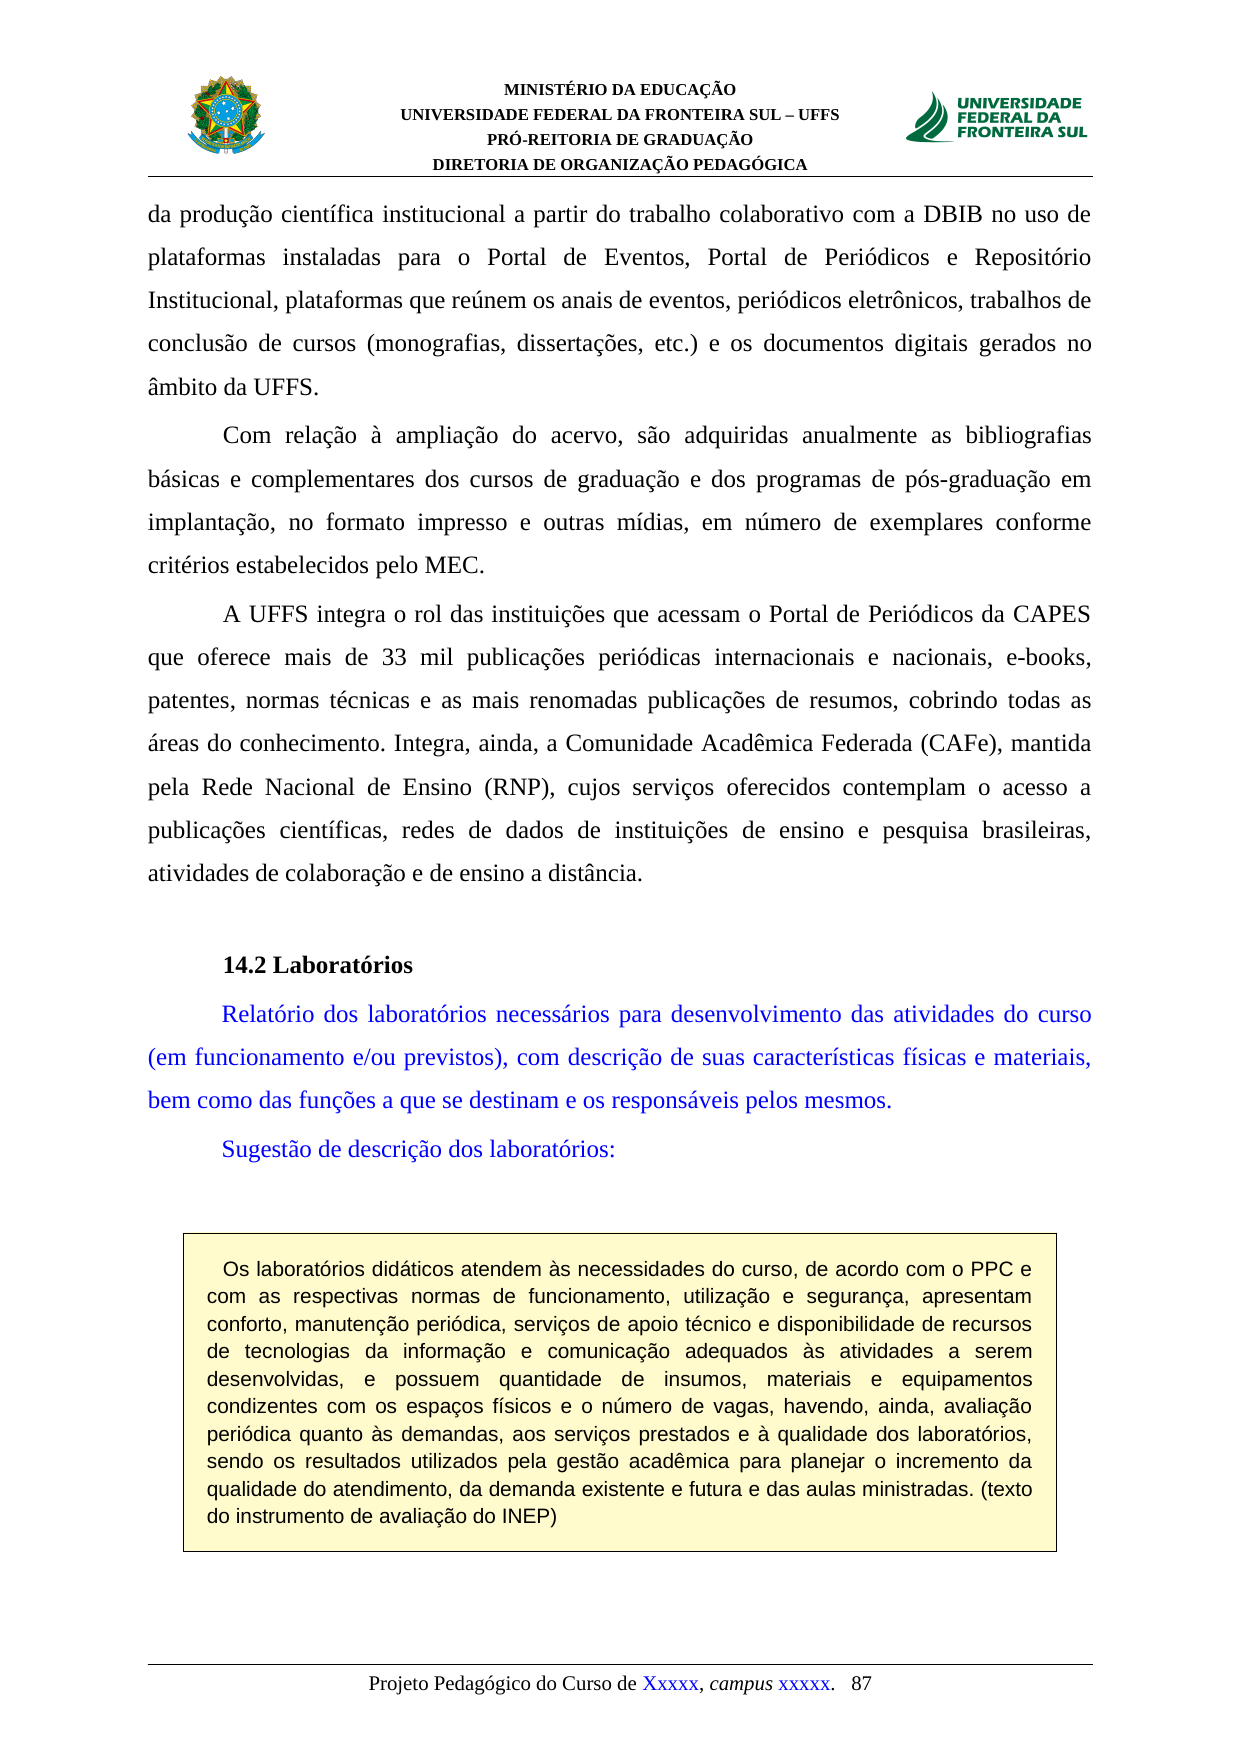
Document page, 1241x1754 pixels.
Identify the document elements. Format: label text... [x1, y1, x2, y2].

picture [187, 76, 265, 154]
picture [903, 90, 1090, 146]
list 14.2 Laboratórios [148, 950, 1093, 979]
text A UFFS integra o rol das instituições que acessam o Portal de Periódicos da CAPES que oferece mais de 33 mil publicações periódicas internacionais e nacionais, e-books, patentes, normas técnicas e as mais renomadas publicações de resumos, cobrindo todas as áreas do conhecimento. Integra, ainda, a Comunidade Acadêmica Federada (CAFe), mantida pela Rede Nacional de Ensino (RNP), cujos serviços oferecidos contemplam o acesso a publicações científicas, redes de dados de instituições de ensino e pesquisa brasileiras, atividades de colaboração e de ensino a distância. [148, 599, 1093, 887]
text da produção científica institucional a partir do trabalho colaborativo com a DBIB no uso de plataformas instaladas para o Portal de Eventos, Portal de Periódicos e Repositório Institucional, plataformas que reúnem os anais de eventos, periódicos eletrônicos, trabalhos de conclusão de cursos (monografias, dissertações, etc.) e os documentos digitais gerados no âmbito da UFFS. [148, 199, 1093, 400]
text Sugestão de descrição dos laboratórios: [148, 1134, 1093, 1163]
text Relatório dos laboratórios necessários para desenvolvimento das atividades do curso (em funcionamento e/ou previstos), com descrição de suas características físicas e materiais, bem como das funções a que se destinam e os responsáveis pelos mesmos. [148, 999, 1093, 1114]
text Com relação à ampliação do acervo, são adquiridas anualmente as bibliografias básicas e complementares dos cursos de graduação e dos programas de pós-graduação em implantação, no formato impresso e outras mídias, em número de exemplares conforme critérios estabelecidos pelo MEC. [148, 421, 1093, 579]
text Os laboratórios didáticos atendem às necessidades do curso, de acordo com o PPC e com as respectivas normas de funcionamento, utilização e segurança, apresentam conforto, manutenção periódica, serviços de apoio técnico e disponibilidade de recursos de tecnologias da informação e comunicação adequados às atividades a serem desenvolvidas, e possuem quantidade de insumos, materiais e equipamentos condizentes com os espaços físicos e o número de vagas, havendo, ainda, avaliação periódica quanto às demandas, aos serviços prestados e à qualidade dos laboratórios, sendo os resultados utilizados pela gestão acadêmica para planejar o incremento da qualidade do atendimento, da demanda existente e futura e das aulas ministradas. (texto do instrumento de avaliação do INEP) [184, 1234, 1056, 1551]
